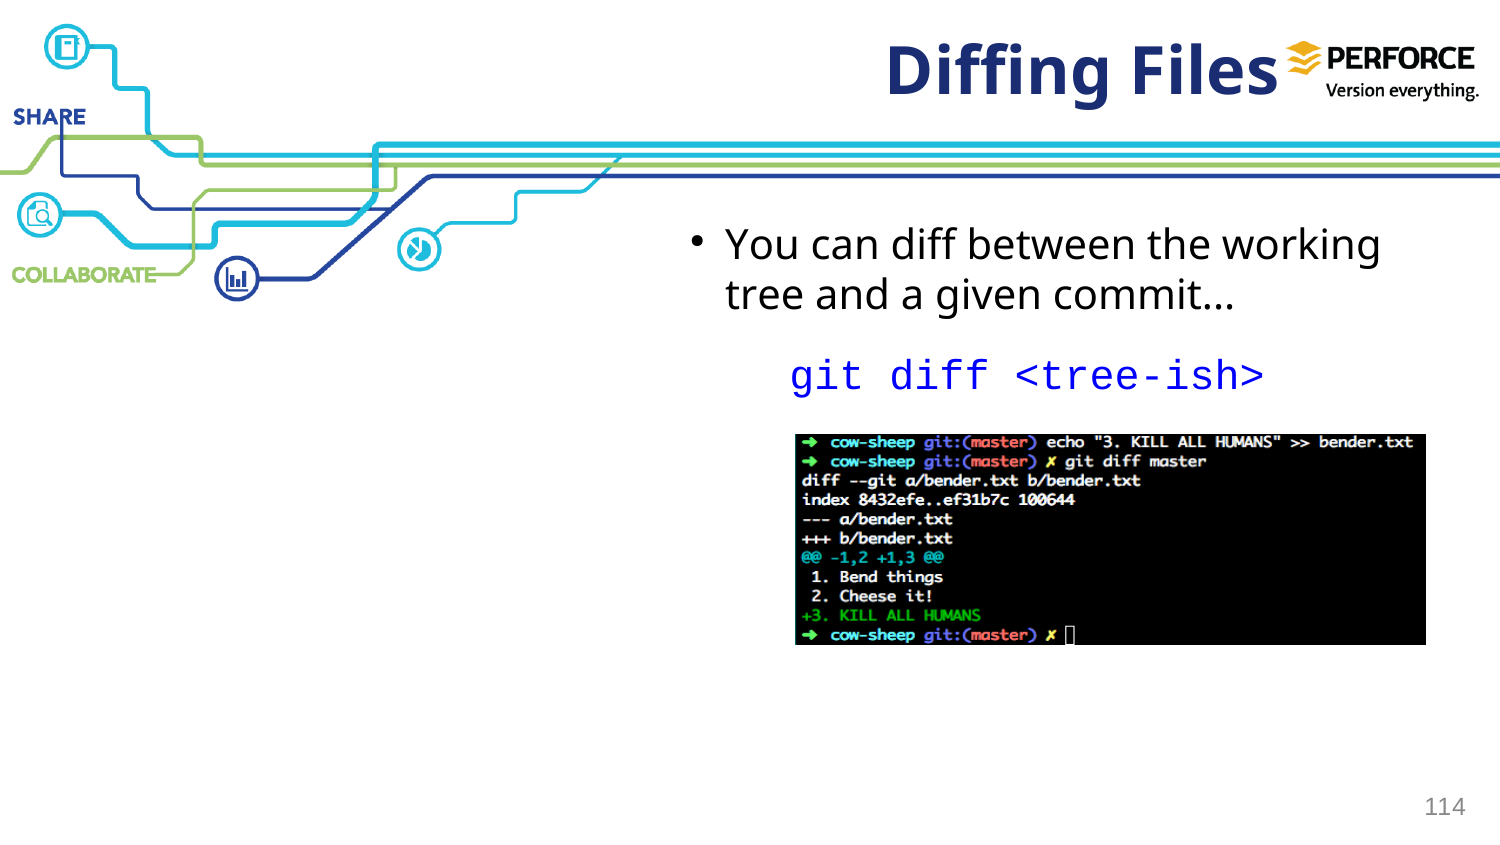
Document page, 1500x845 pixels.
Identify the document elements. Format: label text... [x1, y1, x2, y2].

text_box You can diff between the working tree and a given commit... [675, 210, 1456, 721]
text_box git diff <tree-ish> [739, 340, 1500, 406]
picture [795, 434, 1426, 646]
title Diffing Files [870, 0, 1321, 196]
picture [0, 0, 1500, 845]
text_box [1131, 782, 1482, 828]
